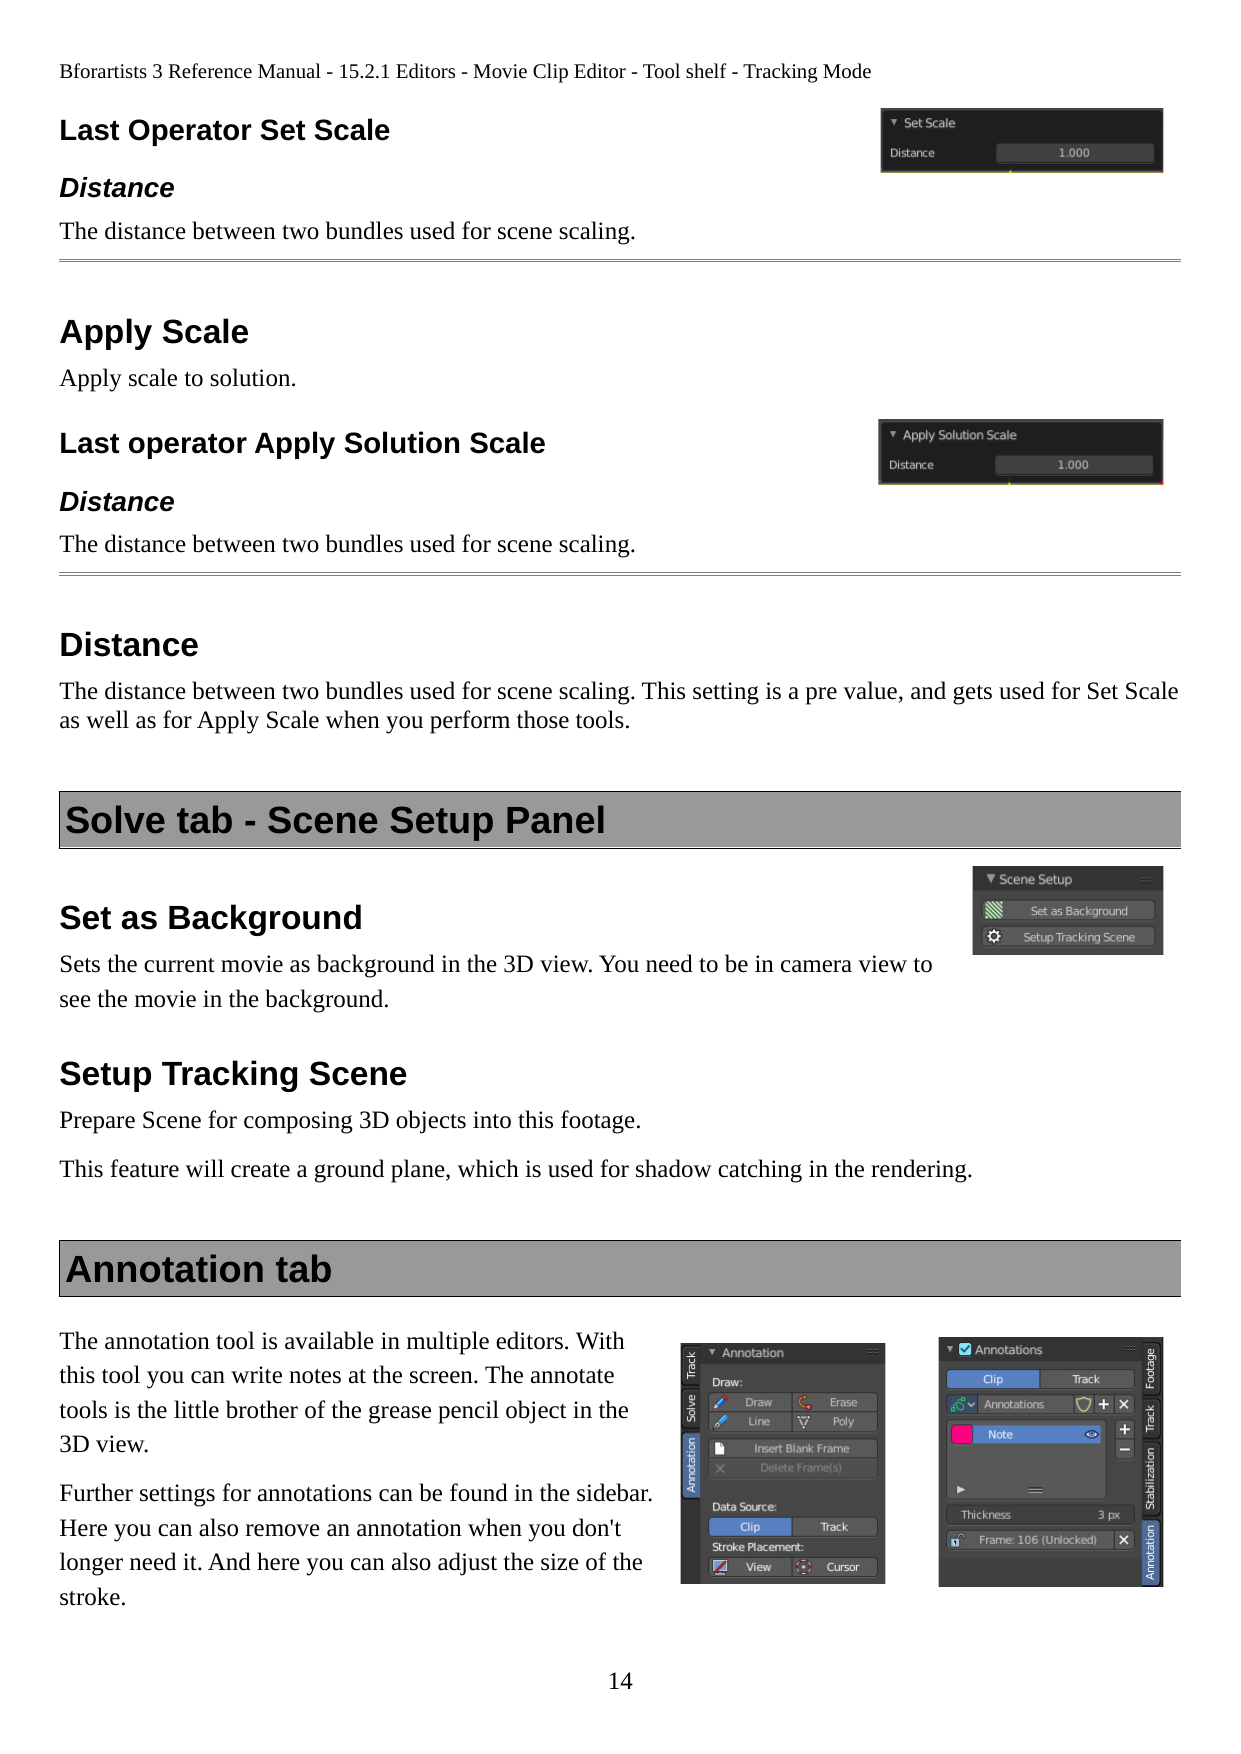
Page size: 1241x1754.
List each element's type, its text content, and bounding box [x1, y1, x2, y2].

table_header Annotation tab [60, 1241, 1181, 1296]
text The distance between two bundles used for scene scaling. [59, 529, 1181, 558]
subtitle Last Operator Set Scale [59, 113, 880, 146]
picture [878, 419, 1164, 485]
picture [972, 866, 1164, 955]
text Further settings for annotations can be found in the sidebar. Here you can also remove an annotation when you don't longer need it. And here you can also adjust the size of the stroke. [59, 1478, 1181, 1611]
text This feature will create a ground plane, which is used for shadow catching in the rendering. [59, 1154, 1181, 1182]
subtitle Last operator Apply Solution Scale [59, 426, 878, 460]
subtitle Distance [59, 485, 1181, 517]
subtitle Setup Tracking Scene [59, 1053, 1181, 1092]
subtitle [1164, 113, 1181, 146]
subtitle Apply Scale [59, 311, 1181, 350]
text Apply scale to solution. [59, 363, 1181, 391]
subtitle Distance [59, 625, 1181, 664]
text The distance between two bundles used for scene scaling. This setting is a pre value, and gets used for Set Scale as well as for Apply Scale when you perform those tools. [59, 676, 1181, 734]
subtitle [1164, 898, 1181, 937]
picture [938, 1337, 1164, 1587]
table_header Solve tab - Scene Setup Panel [60, 792, 1181, 847]
subtitle Distance [59, 171, 1181, 203]
text Prepare Scene for composing 3D objects into this footage. [59, 1105, 1181, 1133]
subtitle Set as Background [59, 898, 972, 937]
picture [680, 1343, 886, 1584]
picture [880, 108, 1164, 173]
text The distance between two bundles used for scene scaling. [59, 216, 1181, 244]
text Sets the current movie as background in the 3D view. You need to be in camera view to see the movie in the background. [59, 949, 1181, 1012]
text The annotation tool is available in multiple editors. With this tool you can write notes at the screen. The annotate tools is the little brother of the grease pencil object in the 3D view. [59, 1326, 1181, 1458]
